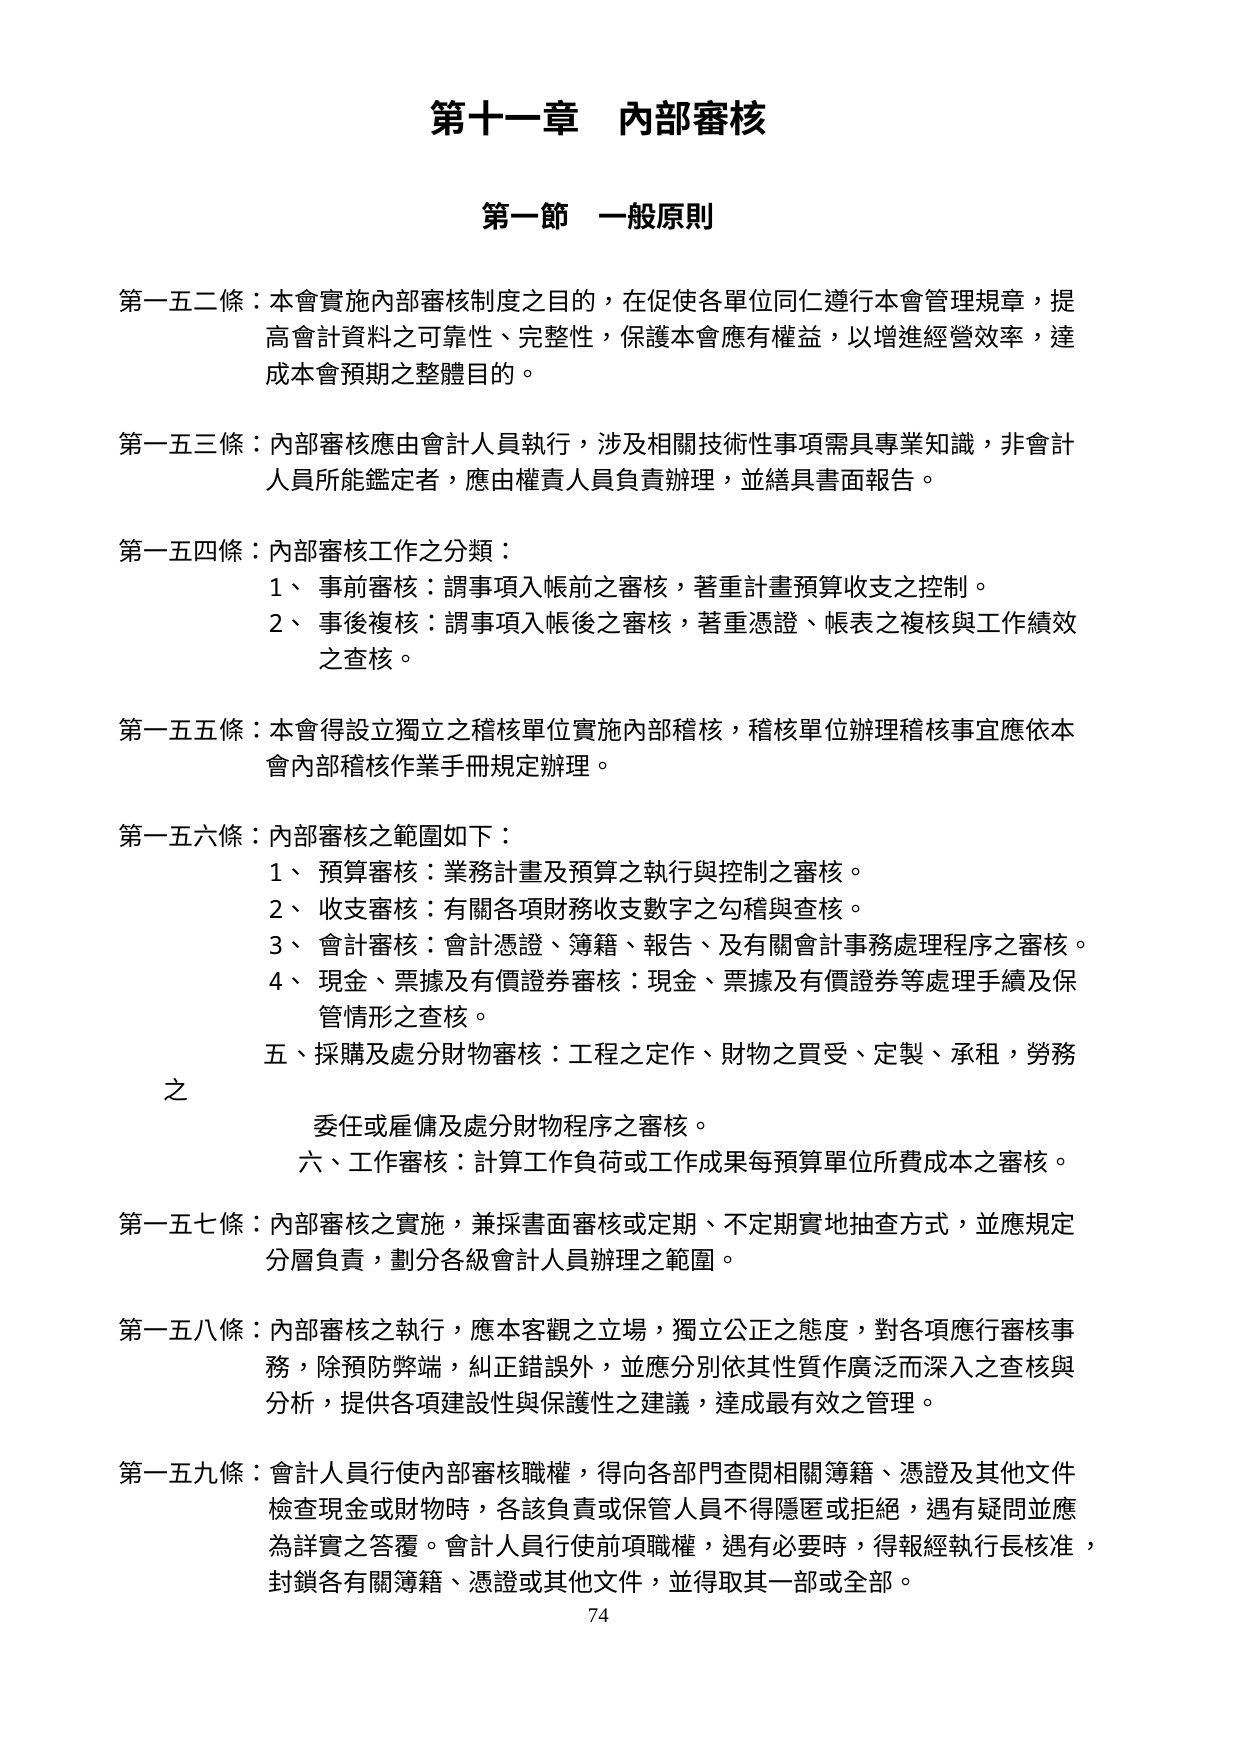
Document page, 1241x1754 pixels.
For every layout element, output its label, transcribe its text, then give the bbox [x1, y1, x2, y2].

text 委任或雇傭及處分財物程序之審核。 [164, 1107, 1078, 1143]
text 第一五八條：內部審核之執行，應本客觀之立場，獨立公正之態度，對各項應行審核事務，除預防弊端，糾正錯誤外，並應分別依其性質作廣泛而深入之查核與分析，提供各項建設性與保護性之建議，達成最有效之管理。 [118, 1311, 1078, 1419]
text 第一五四條：內部審核工作之分類： [118, 531, 1078, 567]
list 事前審核：謂事項入帳前之審核，著重計畫預算收支之控制。 [268, 567, 1078, 603]
text 五、採購及處分財物審核：工程之定作、財物之買受、定製、承租，勞務之 [164, 1034, 1078, 1107]
list 收支審核：有關各項財務收支數字之勾稽與查核。 [268, 889, 1078, 925]
text 第一五六條：內部審核之範圍如下： [118, 817, 1078, 853]
text 第十一章 內部審核 [118, 89, 1078, 143]
text 第一節 一般原則 [118, 194, 1078, 236]
list 預算審核：業務計畫及預算之執行與控制之審核。 [268, 853, 1078, 889]
text 第一五九條：會計人員行使內部審核職權，得向各部門查閱相關簿籍、憑證及其他文件。檢查現金或財物時，各該負責或保管人員不得隱匿或拒絕，遇有疑問並應為詳實之答覆。會計人員行使前項職權，遇有必要時，得報經執行長核准，封鎖各有關簿籍、憑證或其他文件，並得取其一部或全部。 [118, 1453, 1078, 1598]
text 第一五七條：內部審核之實施，兼採書面審核或定期、不定期實地抽查方式，並應規定分層負責，劃分各級會計人員辦理之範圍。 [118, 1204, 1078, 1277]
text 六、工作審核：計算工作負荷或工作成果每預算單位所費成本之審核。 [118, 1143, 1078, 1179]
text 第一五二條：本會實施內部審核制度之目的，在促使各單位同仁遵行本會管理規章，提高會計資料之可靠性、完整性，保護本會應有權益，以增進經營效率，達成本會預期之整體目的。 [118, 282, 1078, 390]
text 第一五三條：內部審核應由會計人員執行，涉及相關技術性事項需具專業知識，非會計人員所能鑑定者，應由權責人員負責辦理，並繕具書面報告。 [118, 424, 1078, 497]
text 第一五五條：本會得設立獨立之稽核單位實施內部稽核，稽核單位辦理稽核事宜應依本會內部稽核作業手冊規定辦理。 [118, 710, 1078, 783]
list 事後複核：謂事項入帳後之審核，著重憑證、帳表之複核與工作績效之查核。 [268, 603, 1078, 676]
list 會計審核：會計憑證、簿籍、報告、及有關會計事務處理程序之審核。 [268, 925, 1078, 962]
list 現金、票據及有價證券審核：現金、票據及有價證券等處理手續及保管情形之查核。 [268, 962, 1078, 1034]
